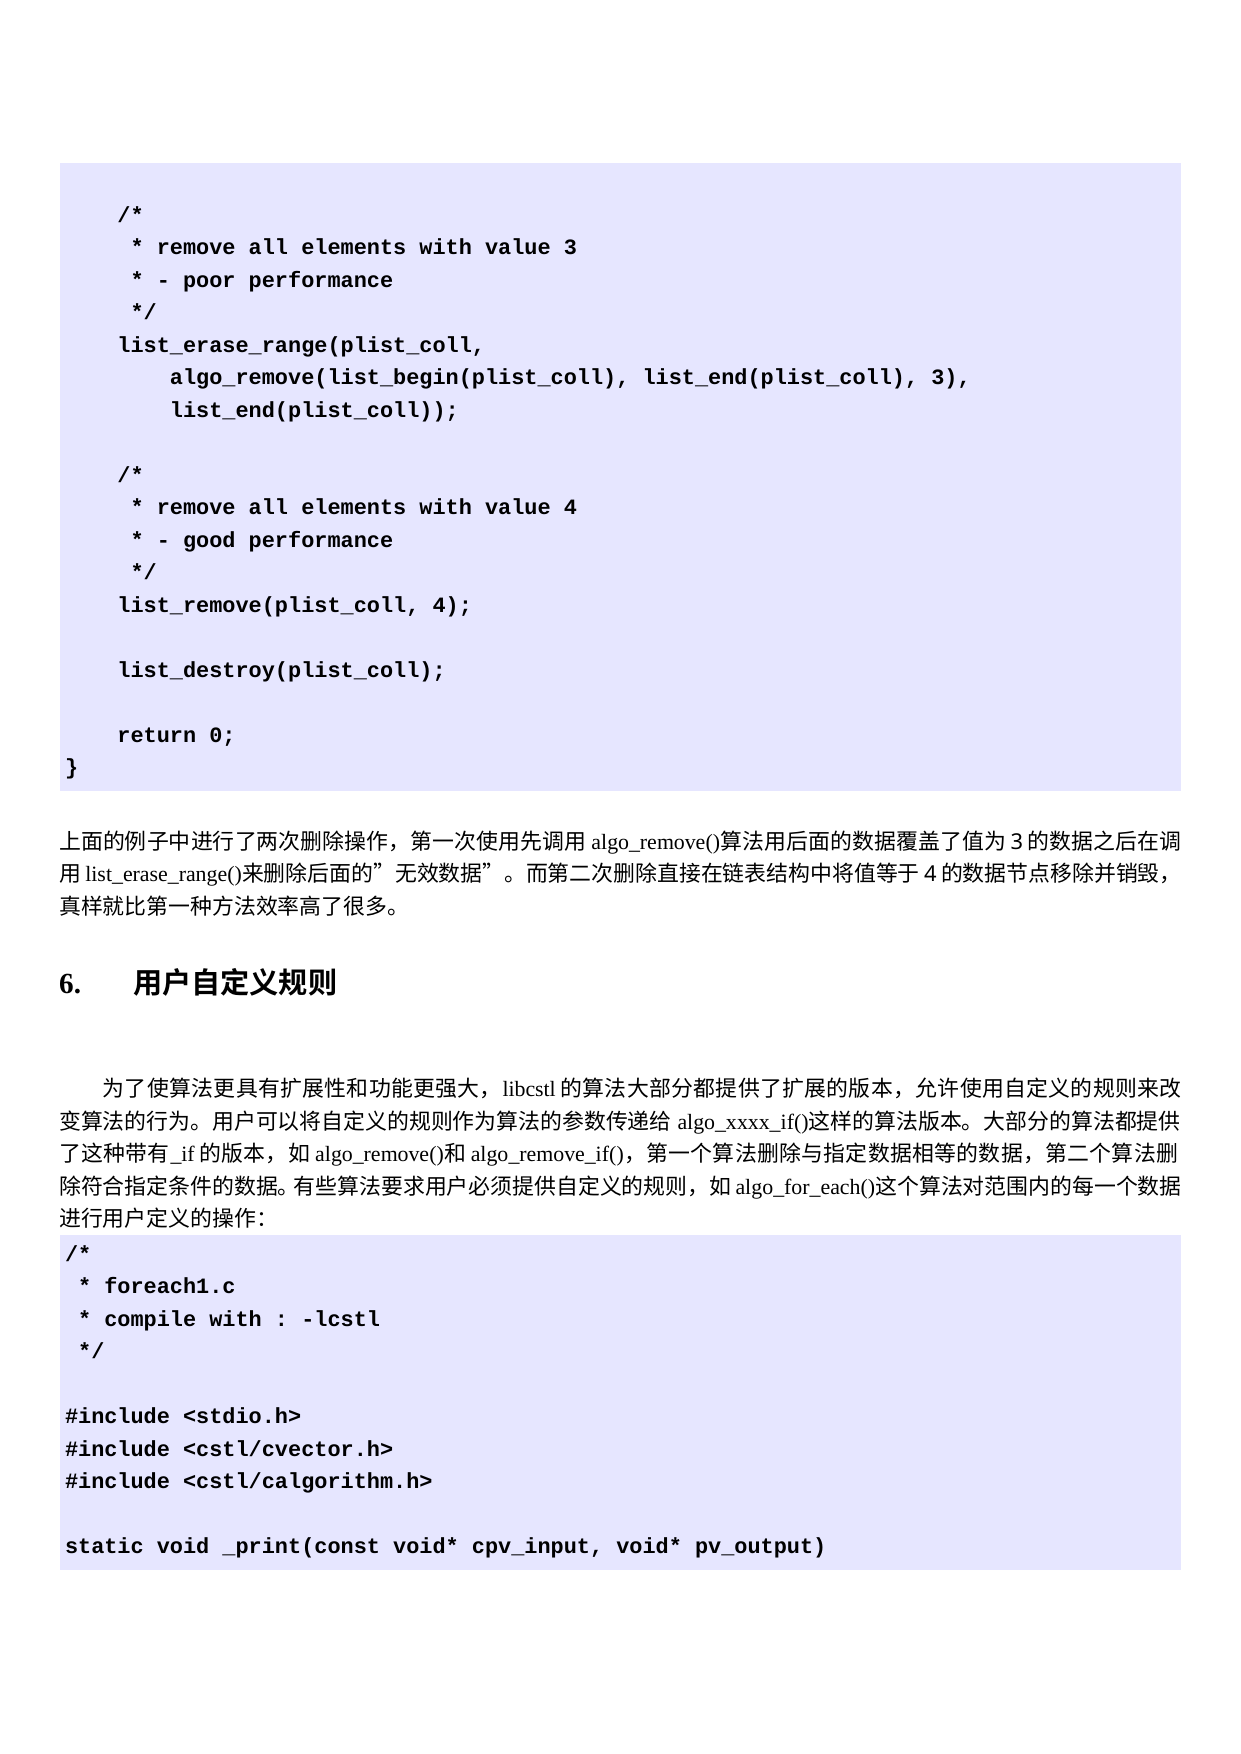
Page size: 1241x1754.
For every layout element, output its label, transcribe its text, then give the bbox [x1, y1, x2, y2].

subtitle 用户自定义规则 [59, 948, 1181, 1013]
table_header /* * remove all elements with value 3 * - poor performance */ list_erase_range(plist_coll, algo_remove(list_begin(plist_coll), list_end(plist_coll), 3), list_end(plist_coll)); /* * remove all elements with value 4 * - good performance */ list_remove(plist_coll, 4); list_destroy(plist_coll); return 0; } [60, 163, 1181, 791]
text 上面的例子中进行了两次删除操作，第一次使用先调用algo_remove()算法用后面的数据覆盖了值为3的数据之后在调用list_erase_range()来删除后面的”无效数据”。而第二次删除直接在链表结构中将值等于4的数据节点移除并销毁，真样就比第一种方法效率高了很多。 [59, 823, 1181, 921]
text 为了使算法更具有扩展性和功能更强大，libcstl的算法大部分都提供了扩展的版本，允许使用自定义的规则来改变算法的行为。用户可以将自定义的规则作为算法的参数传递给algo_xxxx_if()这样的算法版本。大部分的算法都提供了这种带有_if的版本，如algo_remove()和algo_remove_if()，第一个算法删除与指定数据相等的数据，第二个算法删除符合指定条件的数据。有些算法要求用户必须提供自定义的规则，如algo_for_each()这个算法对范围内的每一个数据进行用户定义的操作： [59, 1071, 1181, 1233]
table_header /* * foreach1.c * compile with : -lcstl */ #include <stdio.h> #include <cstl/cvector.h> #include <cstl/calgorithm.h> static void _print(const void* cpv_input, void* pv_output) [60, 1235, 1181, 1570]
